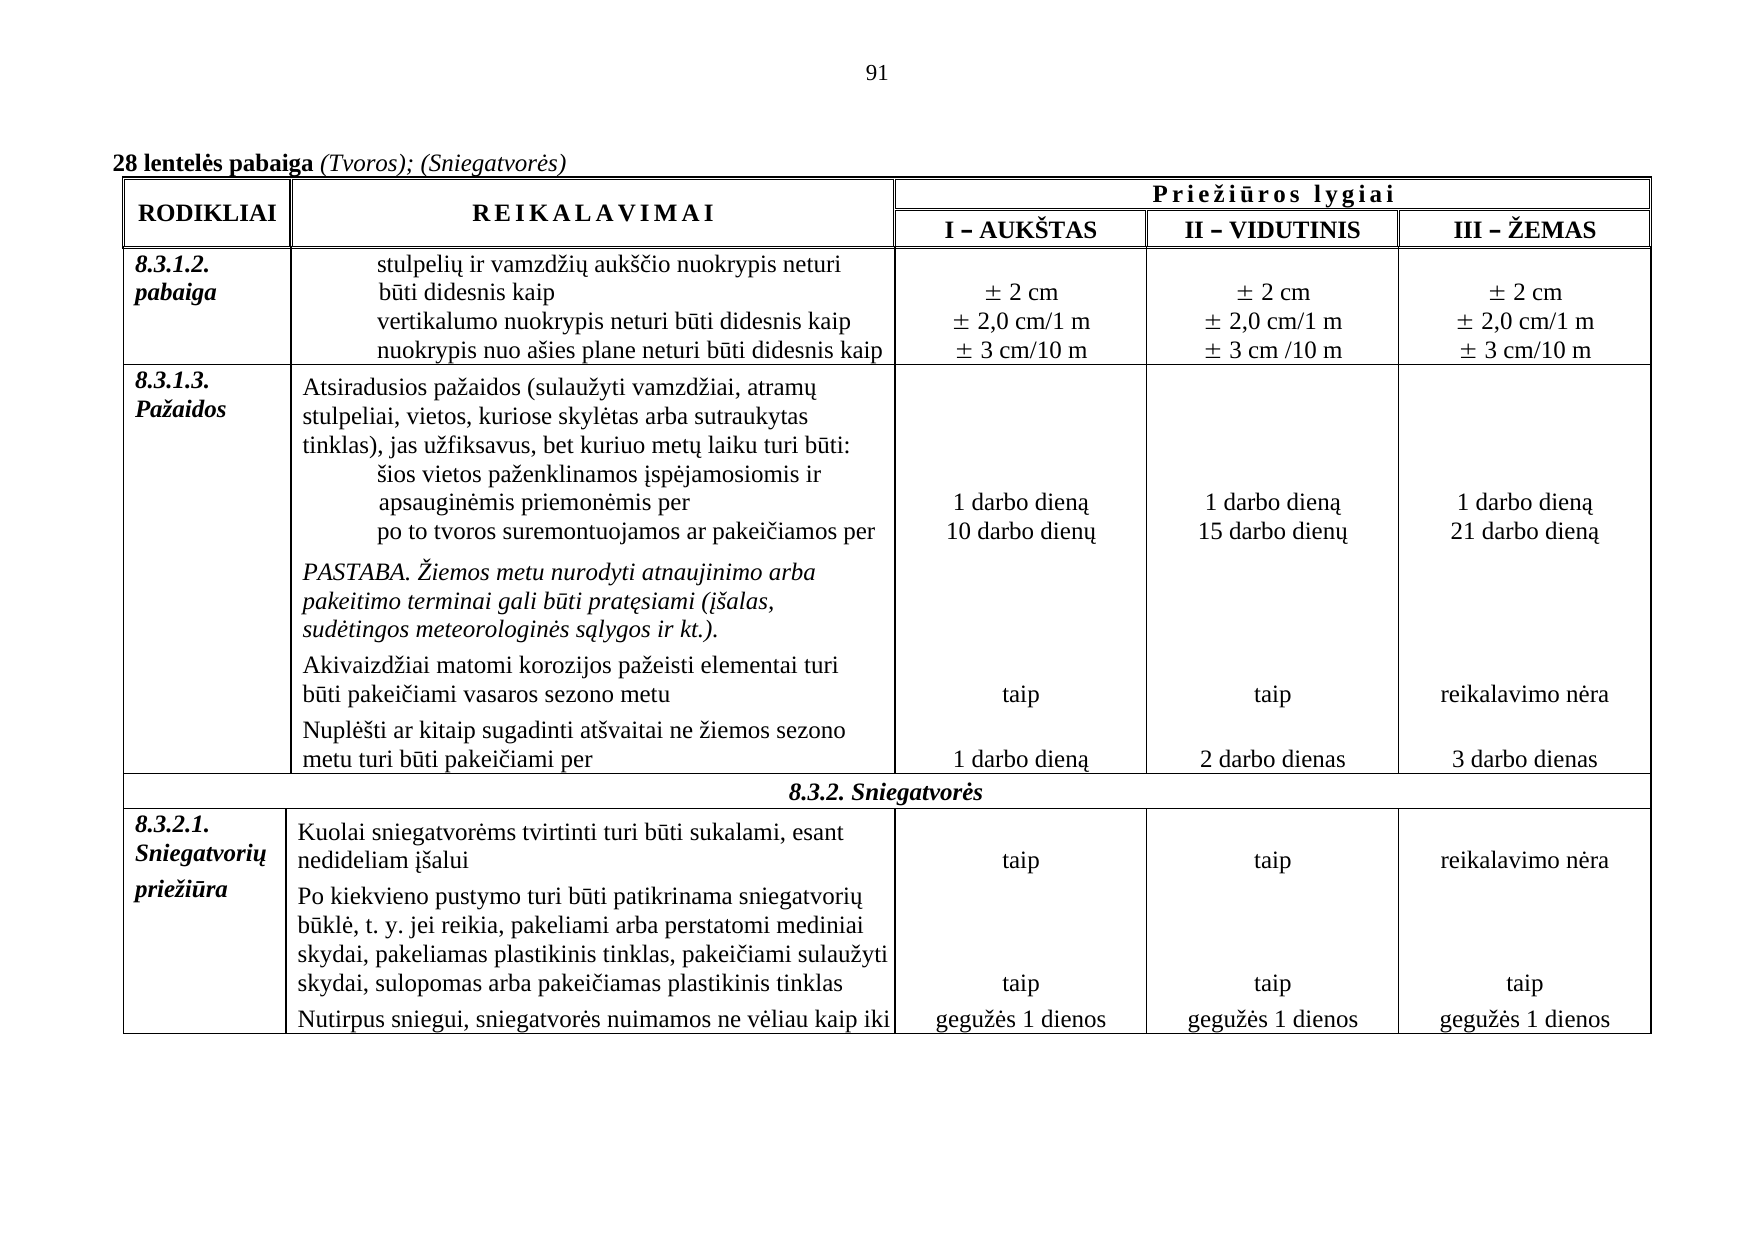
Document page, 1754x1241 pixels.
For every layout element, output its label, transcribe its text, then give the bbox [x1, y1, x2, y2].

table_cell stulpelių ir vamzdžių aukščio nuokrypis neturi būti didesnis kaip [292, 249, 894, 306]
table_cell 3 darbo dienas [1399, 708, 1650, 773]
table_cell  2,0 cm/1 m [1399, 306, 1650, 335]
table_cell  2,0 cm/1 m [1147, 306, 1398, 335]
table_cell Nutirpus sniegui, sniegatvorės nuimamos ne vėliau kaip iki [287, 996, 894, 1032]
table_cell reikalavimo nėra [1399, 809, 1650, 874]
table_cell III – ŽEMAS [1400, 211, 1649, 246]
table_cell 8.3.1.3. Pažaidos [124, 365, 290, 459]
table_cell [1399, 365, 1650, 459]
table_cell taip [896, 809, 1146, 874]
table_cell taip [1399, 874, 1650, 996]
table_cell taip [1147, 809, 1398, 874]
table_cell  3 cm/10 m [896, 335, 1146, 364]
table_cell vertikalumo nuokrypis neturi būti didesnis kaip [292, 306, 894, 335]
table_cell 1 darbo dieną [1147, 459, 1398, 516]
table_cell 1 darbo dieną [1399, 459, 1650, 516]
table_cell [896, 365, 1146, 459]
table_cell Nuplėšti ar kitaip sugadinti atšvaitai ne žiemos sezono metu turi būti pakeičiami per [292, 708, 894, 773]
table_cell 8.3.2. Sniegatvorės [124, 774, 1650, 808]
table_cell 8.3.2.1. Sniegatvorių [124, 809, 285, 874]
table_cell  3 cm /10 m [1147, 335, 1398, 364]
table_cell  2,0 cm/1 m [896, 306, 1146, 335]
table_cell [124, 545, 290, 643]
table_cell reikalavimo nėra [1399, 643, 1650, 708]
table_header RODIKLIAI [125, 180, 289, 246]
table_cell 1 darbo dieną [896, 459, 1146, 516]
table_cell I – AUKŠTAS [896, 211, 1145, 246]
text 28 lentelės pabaiga (Tvoros); (Sniegatvorės) [112, 148, 1642, 176]
table_cell 10 darbo dienų [896, 516, 1146, 545]
table_cell PASTABA. Žiemos metu nurodyti atnaujinimo arba pakeitimo terminai gali būti pratęsiami (įšalas, sudėtingos meteorologinės sąlygos ir kt.). [292, 545, 894, 643]
table_cell 15 darbo dienų [1147, 516, 1398, 545]
table_cell šios vietos paženklinamos įspėjamosiomis ir apsauginėmis priemonėmis per [292, 459, 894, 516]
table_cell gegužės 1 dienos [1147, 996, 1398, 1032]
table_cell taip [896, 643, 1146, 708]
table_cell [124, 708, 290, 773]
table_cell [124, 643, 290, 708]
table_cell Atsiradusios pažaidos (sulaužyti vamzdžiai, atramų stulpeliai, vietos, kuriose skylėtas arba sutraukytas tinklas), jas užfiksavus, bet kuriuo metų laiku turi būti: [292, 365, 894, 459]
table_cell [124, 996, 285, 1032]
table_cell 21 darbo dieną [1399, 516, 1650, 545]
table_cell taip [1147, 874, 1398, 996]
table_cell taip [1147, 643, 1398, 708]
table_cell po to tvoros suremontuojamos ar pakeičiamos per [292, 516, 894, 545]
table_cell [124, 335, 290, 364]
table_cell II – VIDUTINIS [1148, 211, 1397, 246]
table_cell [1147, 545, 1398, 643]
table_cell Po kiekvieno pustymo turi būti patikrinama sniegatvorių būklė, t. y. jei reikia, pakeliami arba perstatomi mediniai skydai, pakeliamas plastikinis tinklas, pakeičiami sulaužyti skydai, sulopomas arba pakeičiamas plastikinis tinklas [287, 874, 894, 996]
table_cell taip [896, 874, 1146, 996]
table_cell  2 cm [1399, 249, 1650, 306]
table_cell nuokrypis nuo ašies plane neturi būti didesnis kaip [292, 335, 894, 364]
table_cell gegužės 1 dienos [1399, 996, 1650, 1032]
table_cell  2 cm [1147, 249, 1398, 306]
table_cell [1147, 365, 1398, 459]
table_cell Kuolai sniegatvorėms tvirtinti turi būti sukalami, esant nedideliam įšalui [287, 809, 894, 874]
table_cell [896, 545, 1146, 643]
table_header Priežiūros lygiai [896, 180, 1649, 208]
table_cell [1399, 545, 1650, 643]
table_cell priežiūra [124, 874, 285, 996]
table_cell  2 cm [896, 249, 1146, 306]
table_cell 1 darbo dieną [896, 708, 1146, 773]
table_cell  3 cm/10 m [1399, 335, 1650, 364]
table_cell Akivaizdžiai matomi korozijos pažeisti elementai turi būti pakeičiami vasaros sezono metu [292, 643, 894, 708]
table_cell 8.3.1.2. pabaiga [124, 249, 290, 306]
table_cell [124, 459, 290, 516]
table_cell [124, 516, 290, 545]
table_cell gegužės 1 dienos [896, 996, 1146, 1032]
table_cell [124, 306, 290, 335]
table_header REIKALAVIMAI [293, 180, 893, 246]
table_cell 2 darbo dienas [1147, 708, 1398, 773]
